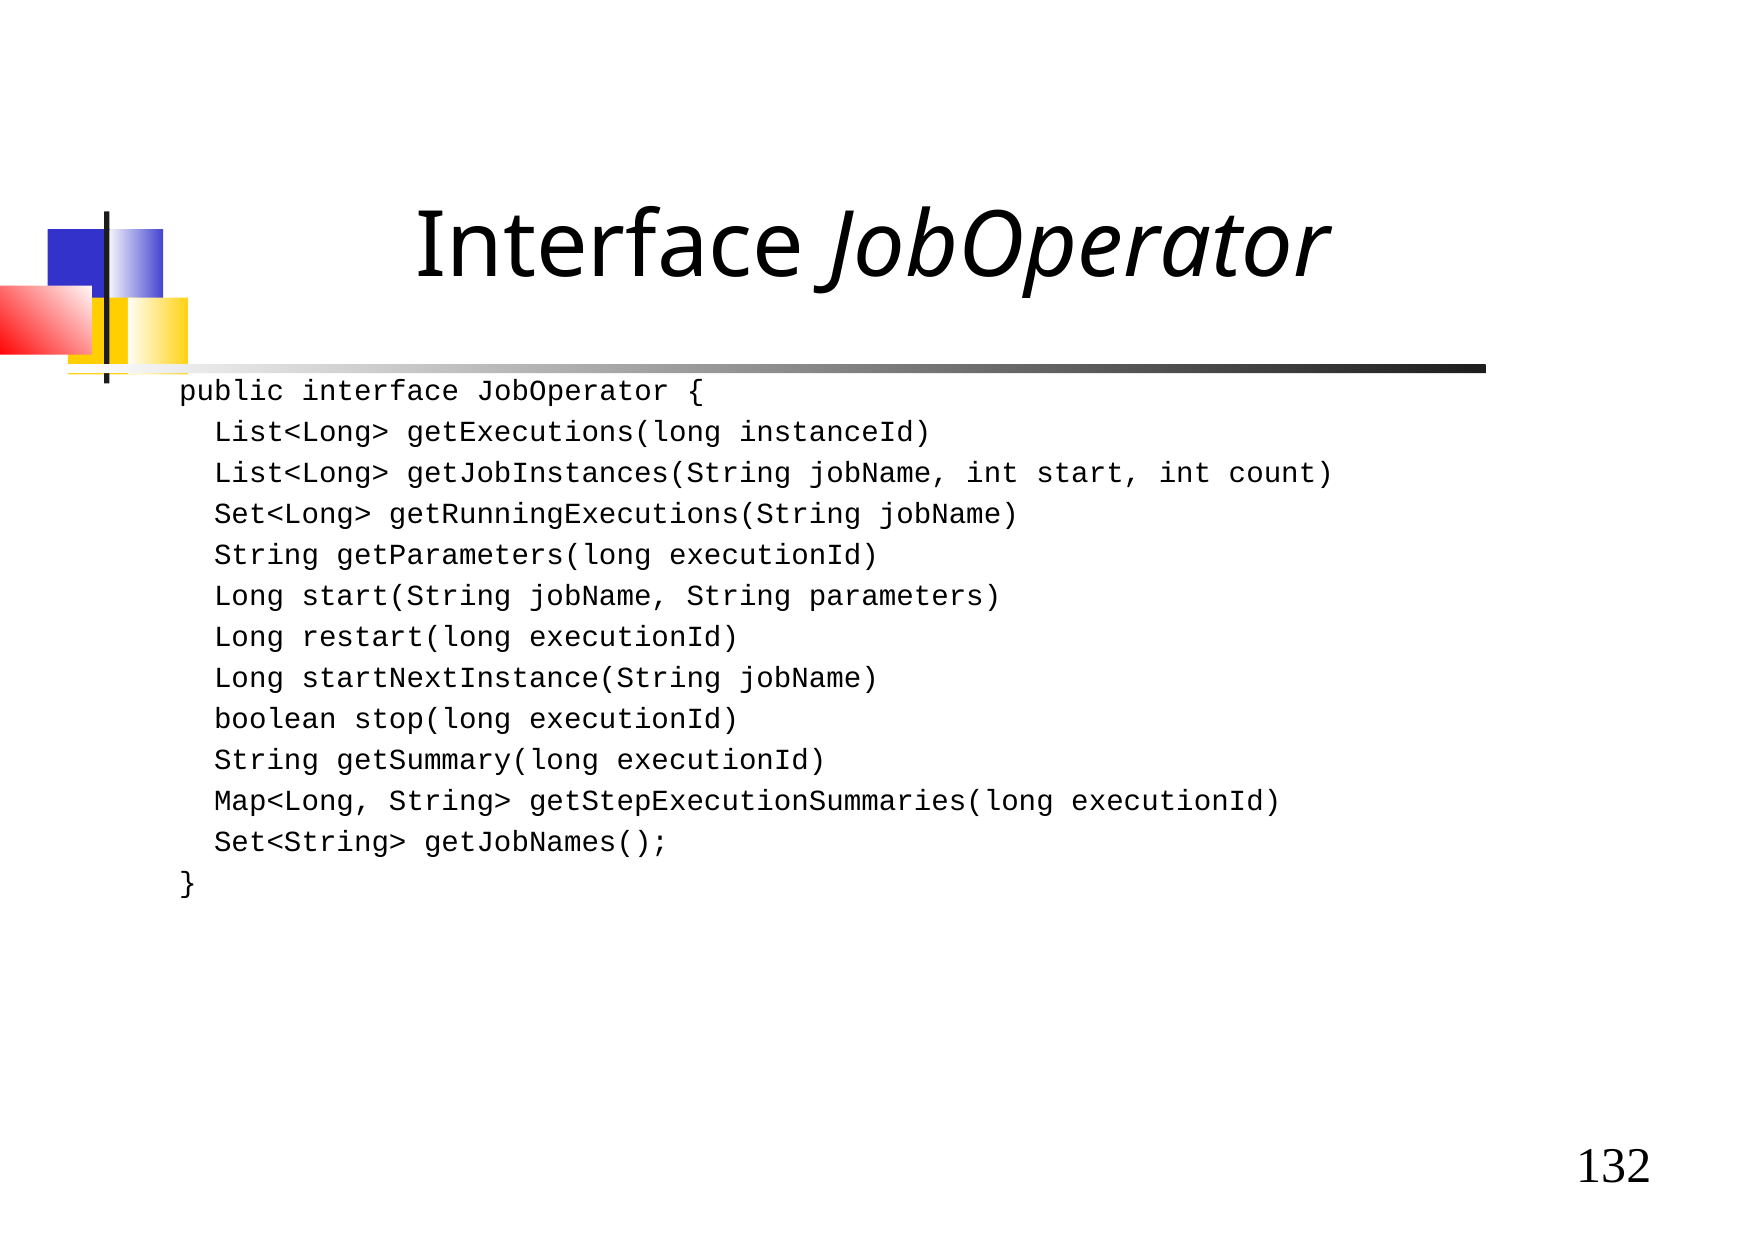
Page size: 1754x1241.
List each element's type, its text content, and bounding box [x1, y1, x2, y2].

title Interface JobOperator [179, 139, 1567, 351]
list public interface JobOperator { List<Long> getExecutions(long instanceId) List<Long> getJobInstances(String jobName, int start, int count) Set<Long> getRunningExecutions(String jobName) String getParameters(long executionId) Long start(String jobName, String parameters) Long restart(long executionId) Long startNextInstance(String jobName) boolean stop(long executionId) String getSummary(long executionId) Map<Long, String> getStepExecutionSummaries(long executionId) Set<String> getJobNames(); } [179, 371, 1567, 1091]
